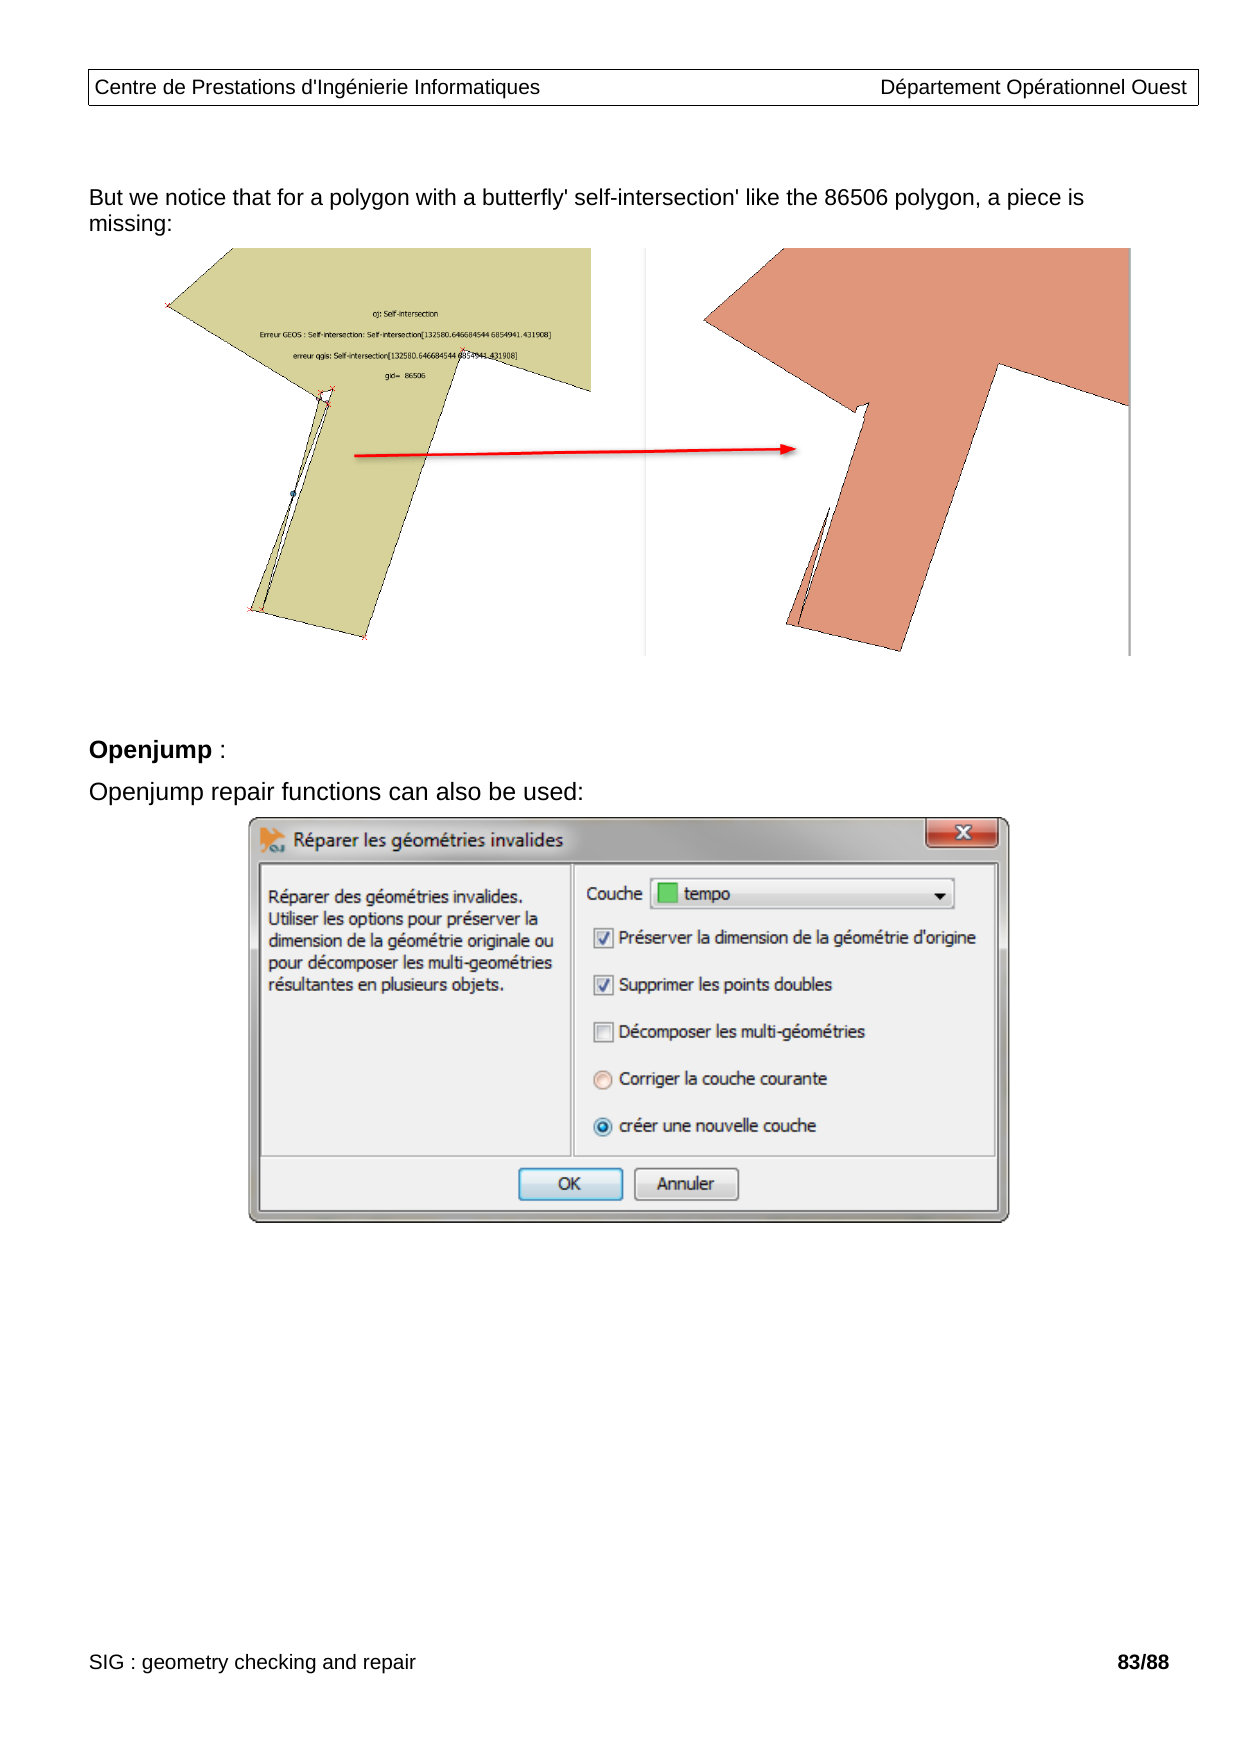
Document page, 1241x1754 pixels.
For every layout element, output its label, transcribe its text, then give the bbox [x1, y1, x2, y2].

text But we notice that for a polygon with a butterfly' self-intersection' like the 86506 polygon, a piece is missing: [88, 183, 1169, 236]
text Openjump repair functions can also be used: [88, 776, 1169, 805]
picture [127, 248, 1131, 656]
text Openjump : [88, 735, 1169, 764]
picture [248, 817, 1010, 1223]
